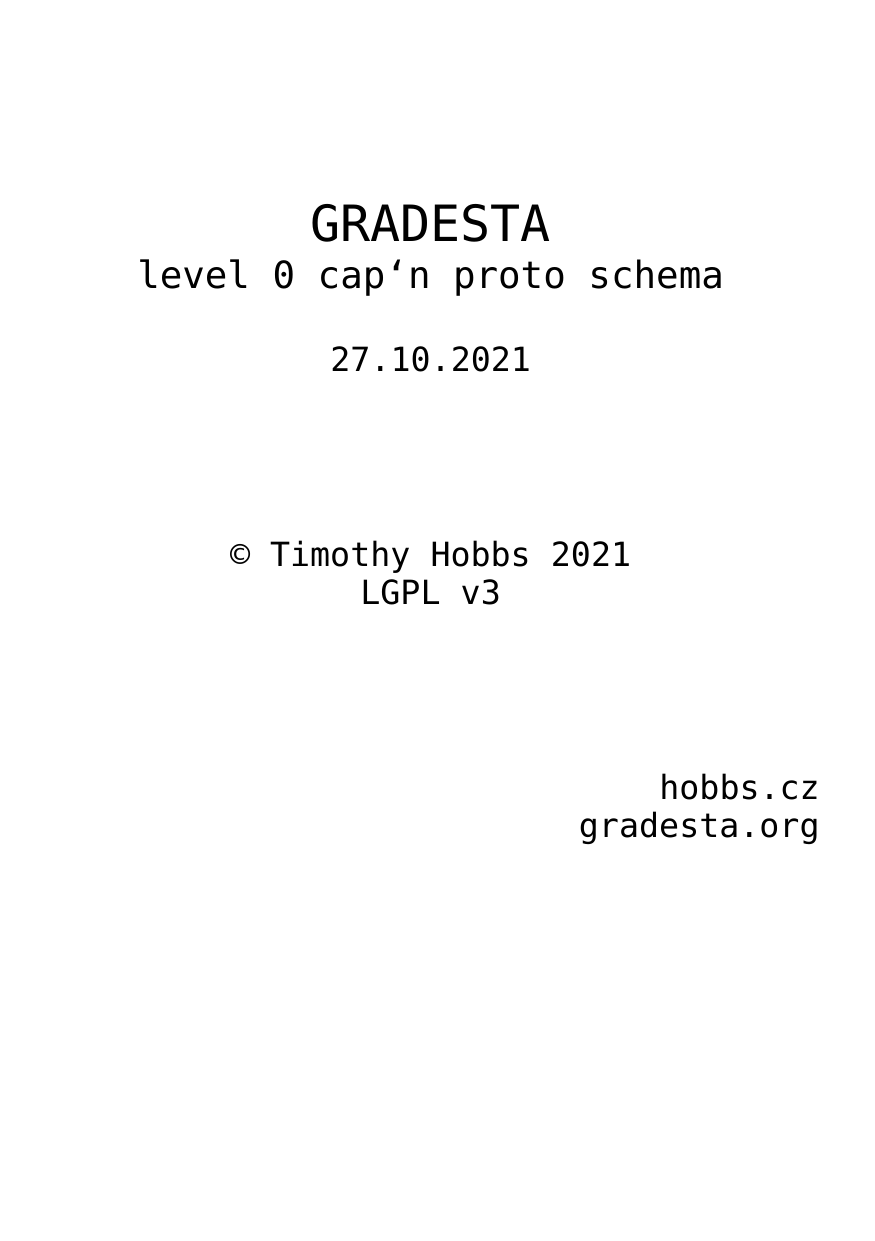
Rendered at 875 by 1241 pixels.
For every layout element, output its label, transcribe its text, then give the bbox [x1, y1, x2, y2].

text 27.10.2021 [41, 341, 819, 379]
text LGPL v3 [41, 574, 819, 613]
text © Timothy Hobbs 2021 [41, 535, 819, 574]
text hobbs.cz [41, 768, 819, 807]
text GRADESTA [41, 195, 819, 253]
text gradesta.org [41, 807, 819, 846]
text level 0 cap‘n proto schema [41, 253, 819, 297]
